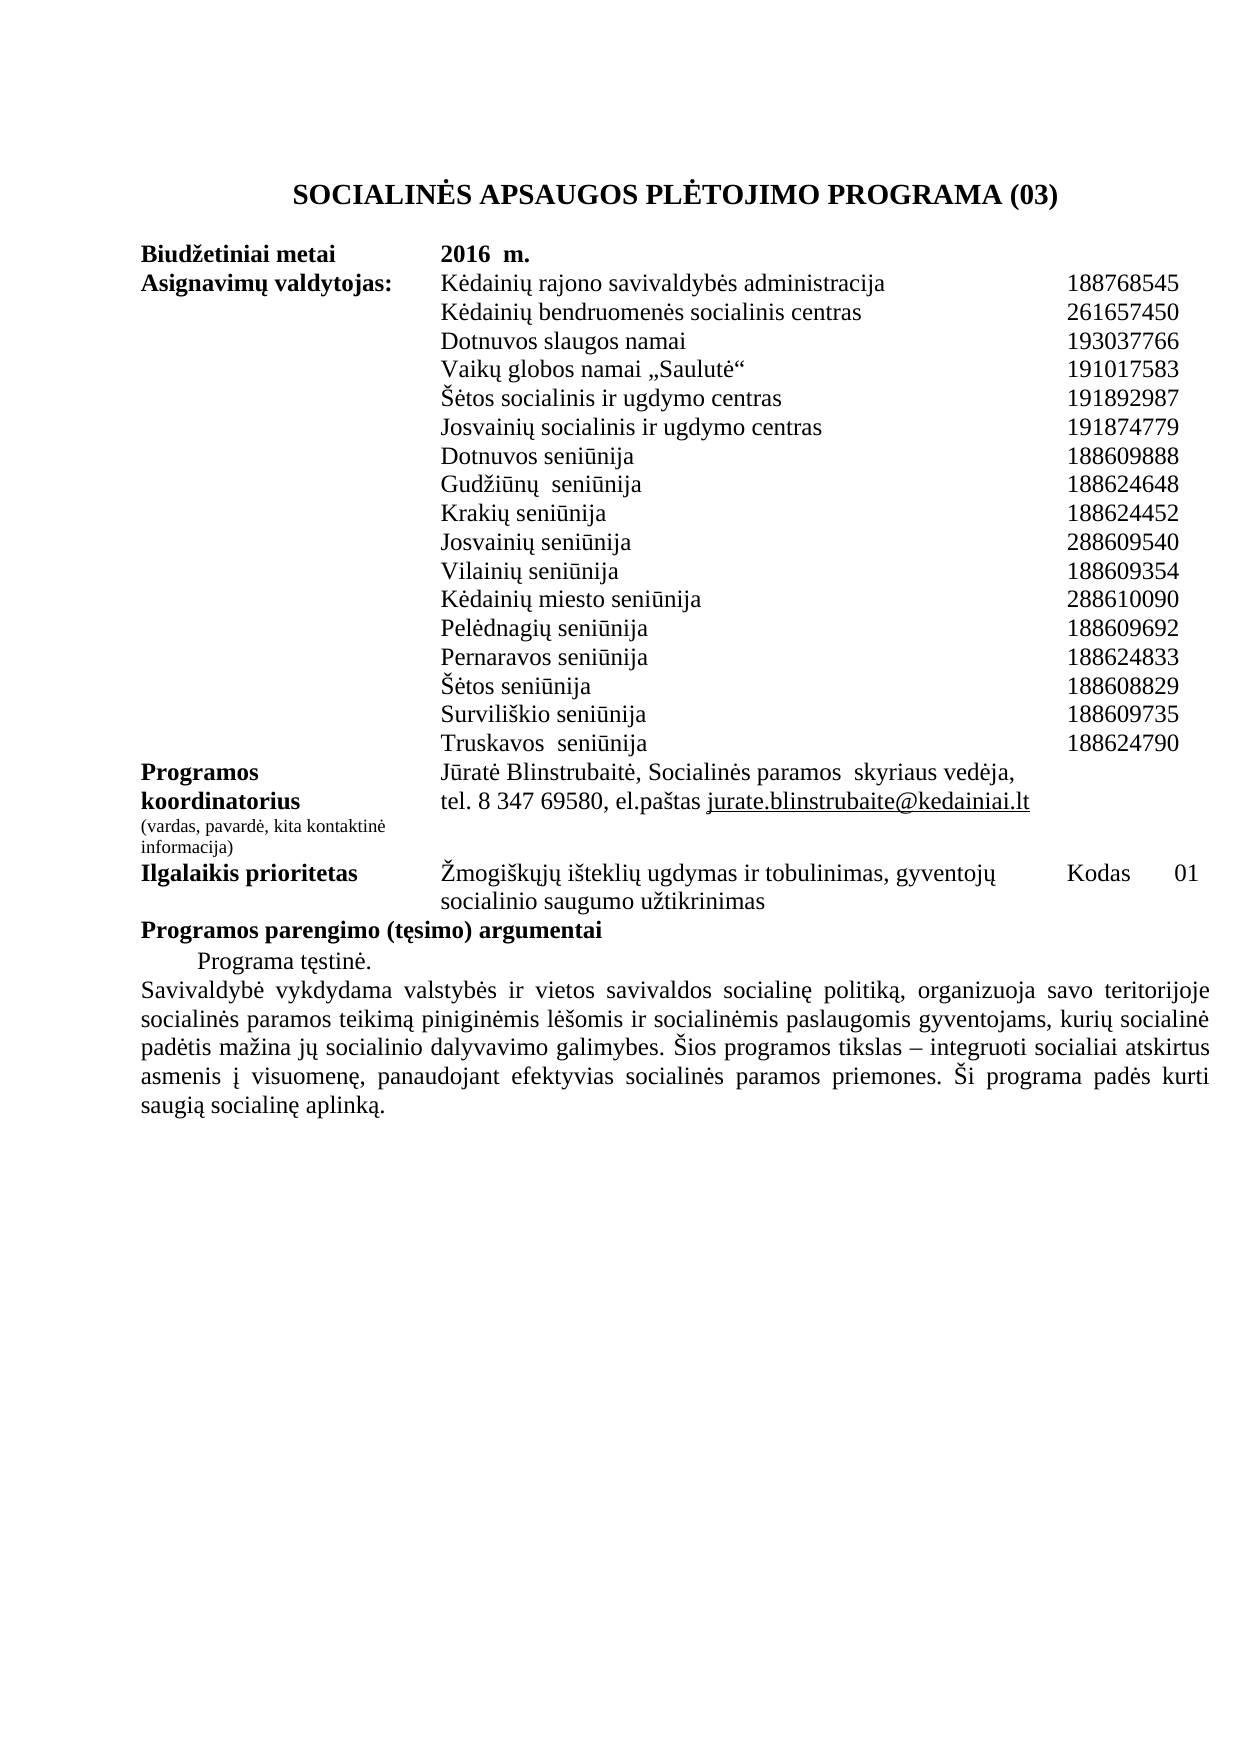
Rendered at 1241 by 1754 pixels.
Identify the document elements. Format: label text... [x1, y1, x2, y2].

table_cell Jūratė Blinstrubaitė, Socialinės paramos skyriaus vedėja, tel. 8 347 69580, el.paštas jurate.blinstrubaite@kedainiai.lt [429, 757, 1055, 858]
table_cell Programa tęstinė. Savivaldybė vykdydama valstybės ir vietos savivaldos socialinę politiką, organizuoja savo teritorijoje socialinės paramos teikimą piniginėmis lėšomis ir socialinėmis paslaugomis gyventojams, kurių socialinė padėtis mažina jų socialinio dalyvavimo galimybes. Šios programos tikslas – integruoti socialiai atskirtus asmenis į visuomenę, panaudojant efektyvias socialinės paramos priemones. Ši programa padės kurti saugią socialinę aplinką. [129, 946, 1222, 1147]
table_cell Kodas 01 [1055, 858, 1222, 915]
table_cell Asignavimų valdytojas: [129, 268, 429, 757]
table_header Biudžetiniai metai [129, 240, 429, 268]
table_cell [1222, 268, 1240, 757]
table_cell Žmogiškųjų išteklių ugdymas ir tobulinimas, gyventojų socialinio saugumo užtikrinimas [429, 858, 1055, 915]
table_header [1055, 240, 1222, 268]
table_cell [1222, 915, 1240, 946]
table_cell Programos parengimo (tęsimo) argumentai [129, 915, 1222, 946]
table_cell Programos koordinatorius (vardas, pavardė, kita kontaktinė informacija) [129, 757, 429, 858]
table_cell [1222, 858, 1240, 915]
text SOCIALINĖS APSAUGOS PLĖTOJIMO PROGRAMA (03) [177, 177, 1181, 211]
table_cell Kėdainių rajono savivaldybės administracija Kėdainių bendruomenės socialinis centras Dotnuvos slaugos namai Vaikų globos namai „Saulutė“ Šėtos socialinis ir ugdymo centras Josvainių socialinis ir ugdymo centras Dotnuvos seniūnija Gudžiūnų seniūnija Krakių seniūnija Josvainių seniūnija Vilainių seniūnija Kėdainių miesto seniūnija Pelėdnagių seniūnija Pernaravos seniūnija Šėtos seniūnija Surviliškio seniūnija Truskavos seniūnija [429, 268, 1055, 757]
table_cell Ilgalaikis prioritetas [129, 858, 429, 915]
table_cell [1055, 757, 1222, 858]
table_cell [1222, 946, 1240, 1147]
table_header 2016 m. [429, 240, 1055, 268]
table_header [1222, 240, 1240, 268]
table_cell 188768545 261657450 193037766 191017583 191892987 191874779 188609888 188624648 188624452 288609540 188609354 288610090 188609692 188624833 188608829 188609735 188624790 [1055, 268, 1222, 757]
table_cell [1222, 757, 1240, 858]
